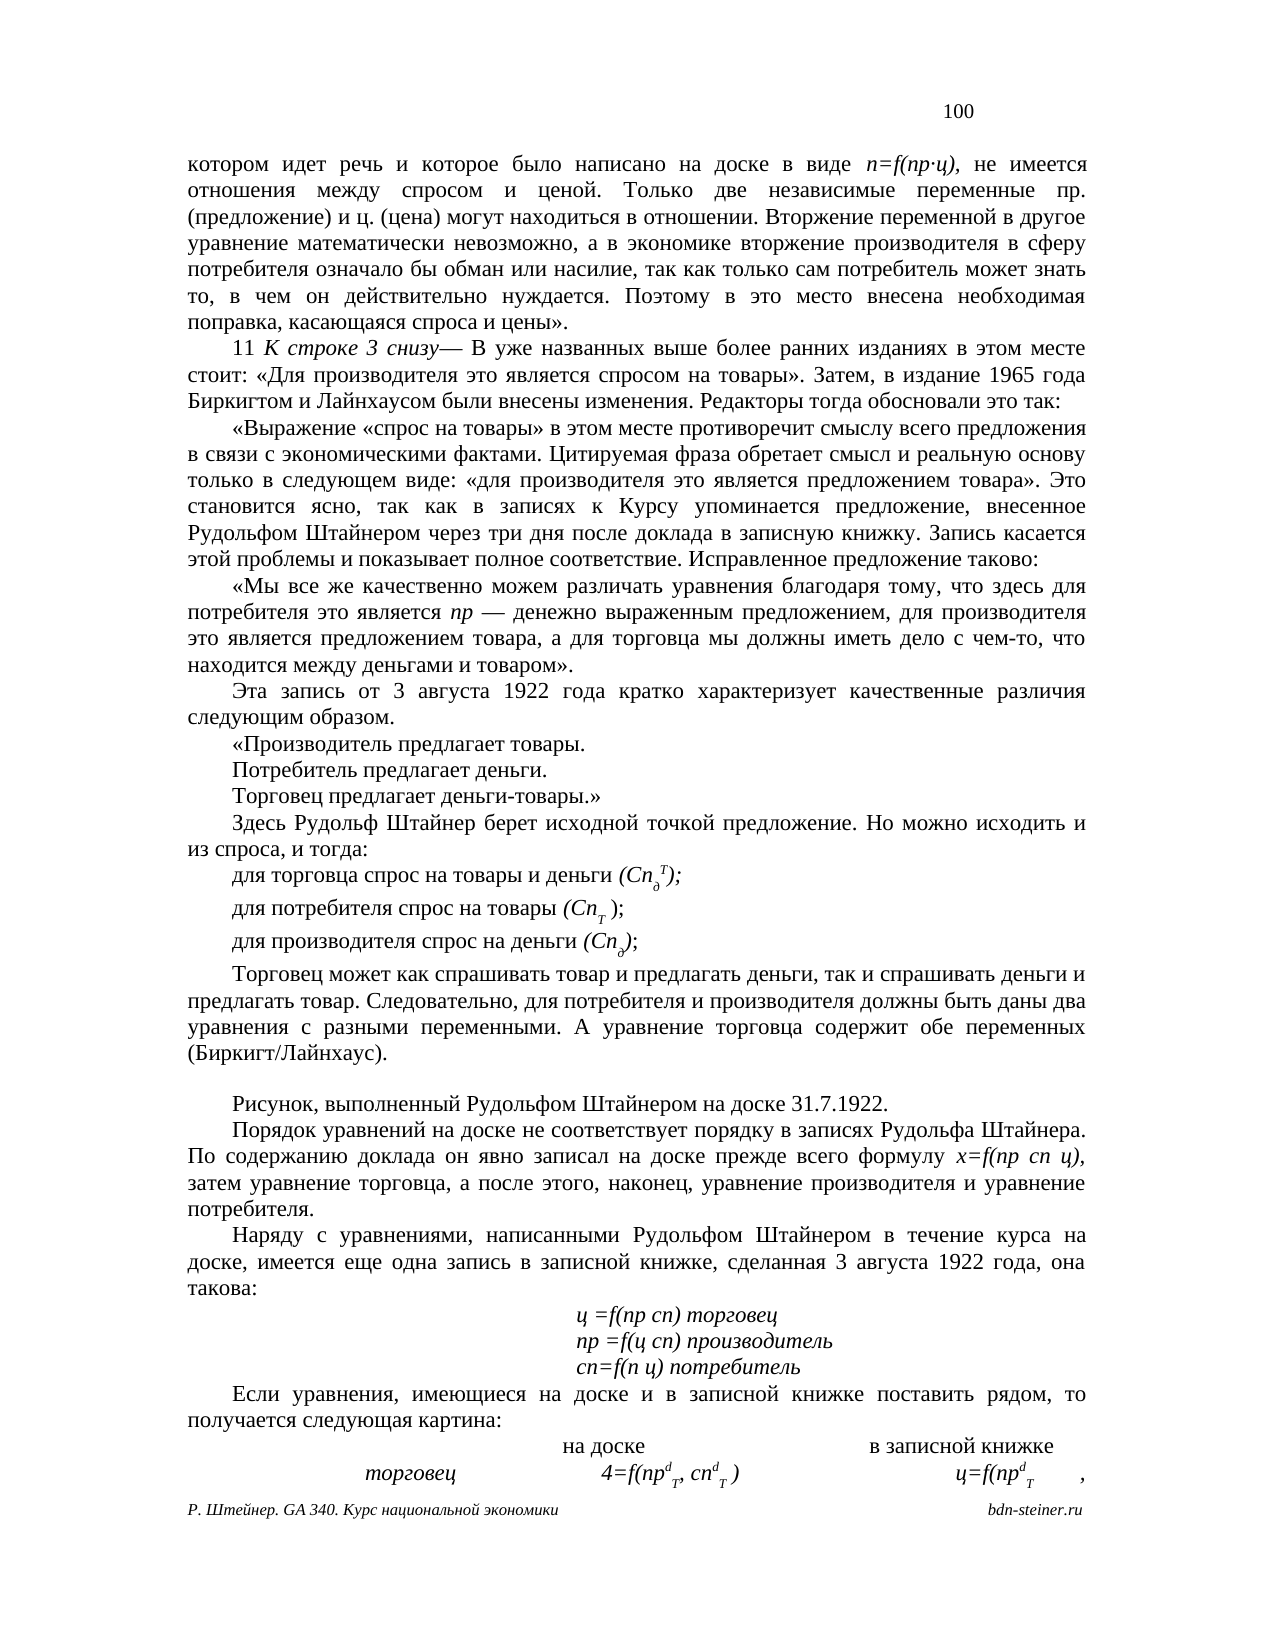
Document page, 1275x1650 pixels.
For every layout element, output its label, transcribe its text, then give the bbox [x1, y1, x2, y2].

text cn=f(n ц) потребитель [532, 1353, 1087, 1380]
text для производителя спрос на деньги (Спд); [187, 927, 1087, 960]
text для торговца спрос на товары и деньги (СпдT); [187, 862, 1087, 894]
text торговец 4=f(npdT, cndT ) ц=f(npdT , [365, 1459, 1087, 1492]
text Если уравнения, имеющиеся на доске и в записной книжке поставить рядом, то получается следующая картина: [187, 1380, 1087, 1432]
text пр =f(ц сп) производитель [532, 1327, 1087, 1353]
text 11 К строке 3 снизу— В уже названных выше более ранних изданиях в этом месте стоит: «Для производителя это является спросом на товары». Затем, в издание 1965 года Биркигтом и Лайнхаусом были внесены изменения. Редакторы тогда обосновали это так: [187, 334, 1087, 413]
text «Мы все же качественно можем различать уравнения благодаря тому, что здесь для потребителя это является пр — денежно выраженным предложением, для производителя это является предложением товара, а для торговца мы должны иметь дело с чем-то, что находится между деньгами и товаром». [187, 572, 1087, 677]
text Торговец предлагает деньги-товары.» [187, 782, 1087, 809]
text Эта запись от 3 августа 1922 года кратко характеризует качественные различия следующим образом. [187, 677, 1087, 730]
text Наряду с уравнениями, написанными Рудольфом Штайнером в течение курса на доске, имеется еще одна запись в записной книжке, сделанная 3 августа 1922 года, она такова: [187, 1222, 1087, 1301]
text Торговец может как спрашивать товар и предлагать деньги, так и спрашивать деньги и предлагать товар. Следовательно, для потребителя и производителя должны быть даны два уравнения с разными переменными. А уравнение торговца содержит обе переменных (Биркигт/Лайнхаус). [187, 960, 1087, 1066]
text на доске в записной книжке [515, 1432, 1087, 1459]
text «Производитель предлагает товары. [187, 730, 1087, 756]
text Потребитель предлагает деньги. [187, 756, 1087, 782]
text Порядок уравнений на доске не соответствует порядку в записях Рудольфа Штайнера. По содержанию доклада он явно записал на доске прежде всего формулу x=f(np сп ц), затем уравнение торговца, а после этого, наконец, уравнение производителя и уравнение потребителя. [187, 1116, 1087, 1222]
text Здесь Рудольф Штайнер берет исходной точкой предложение. Но можно исходить и из спроса, и тогда: [187, 809, 1087, 862]
text для потребителя спрос на товары (СпT ); [187, 894, 1087, 927]
text Рисунок, выполненный Рудольфом Штайнером на доске 31.7.1922. [187, 1090, 1087, 1116]
text «Выражение «спрос на товары» в этом месте противоречит смыслу всего предложения в связи с экономическими фактами. Цитируемая фраза обретает смысл и реальную основу только в следующем виде: «для производителя это является предложением товара». Это становится ясно, так как в записях к Курсу упоминается предложение, внесенное Рудольфом Штайнером через три дня после доклада в записную книжку. Запись касается этой проблемы и показывает полное соответствие. Исправленное предложение таково: [187, 413, 1087, 572]
text ц =f(np сп) торговец [532, 1301, 1087, 1327]
text котором идет речь и которое было написано на доске в виде п=f(пр∙ц), не имеется отношения между спросом и ценой. Только две независимые переменные пр. (предложение) и ц. (цена) могут находиться в отношении. Вторжение переменной в другое уравнение математически невозможно, а в экономике вторжение производителя в сферу потребителя означало бы обман или насилие, так как только сам потребитель может знать то, в чем он действительно нуждается. Поэтому в это место внесена необходимая поправка, касающаяся спроса и цены». [187, 150, 1087, 334]
